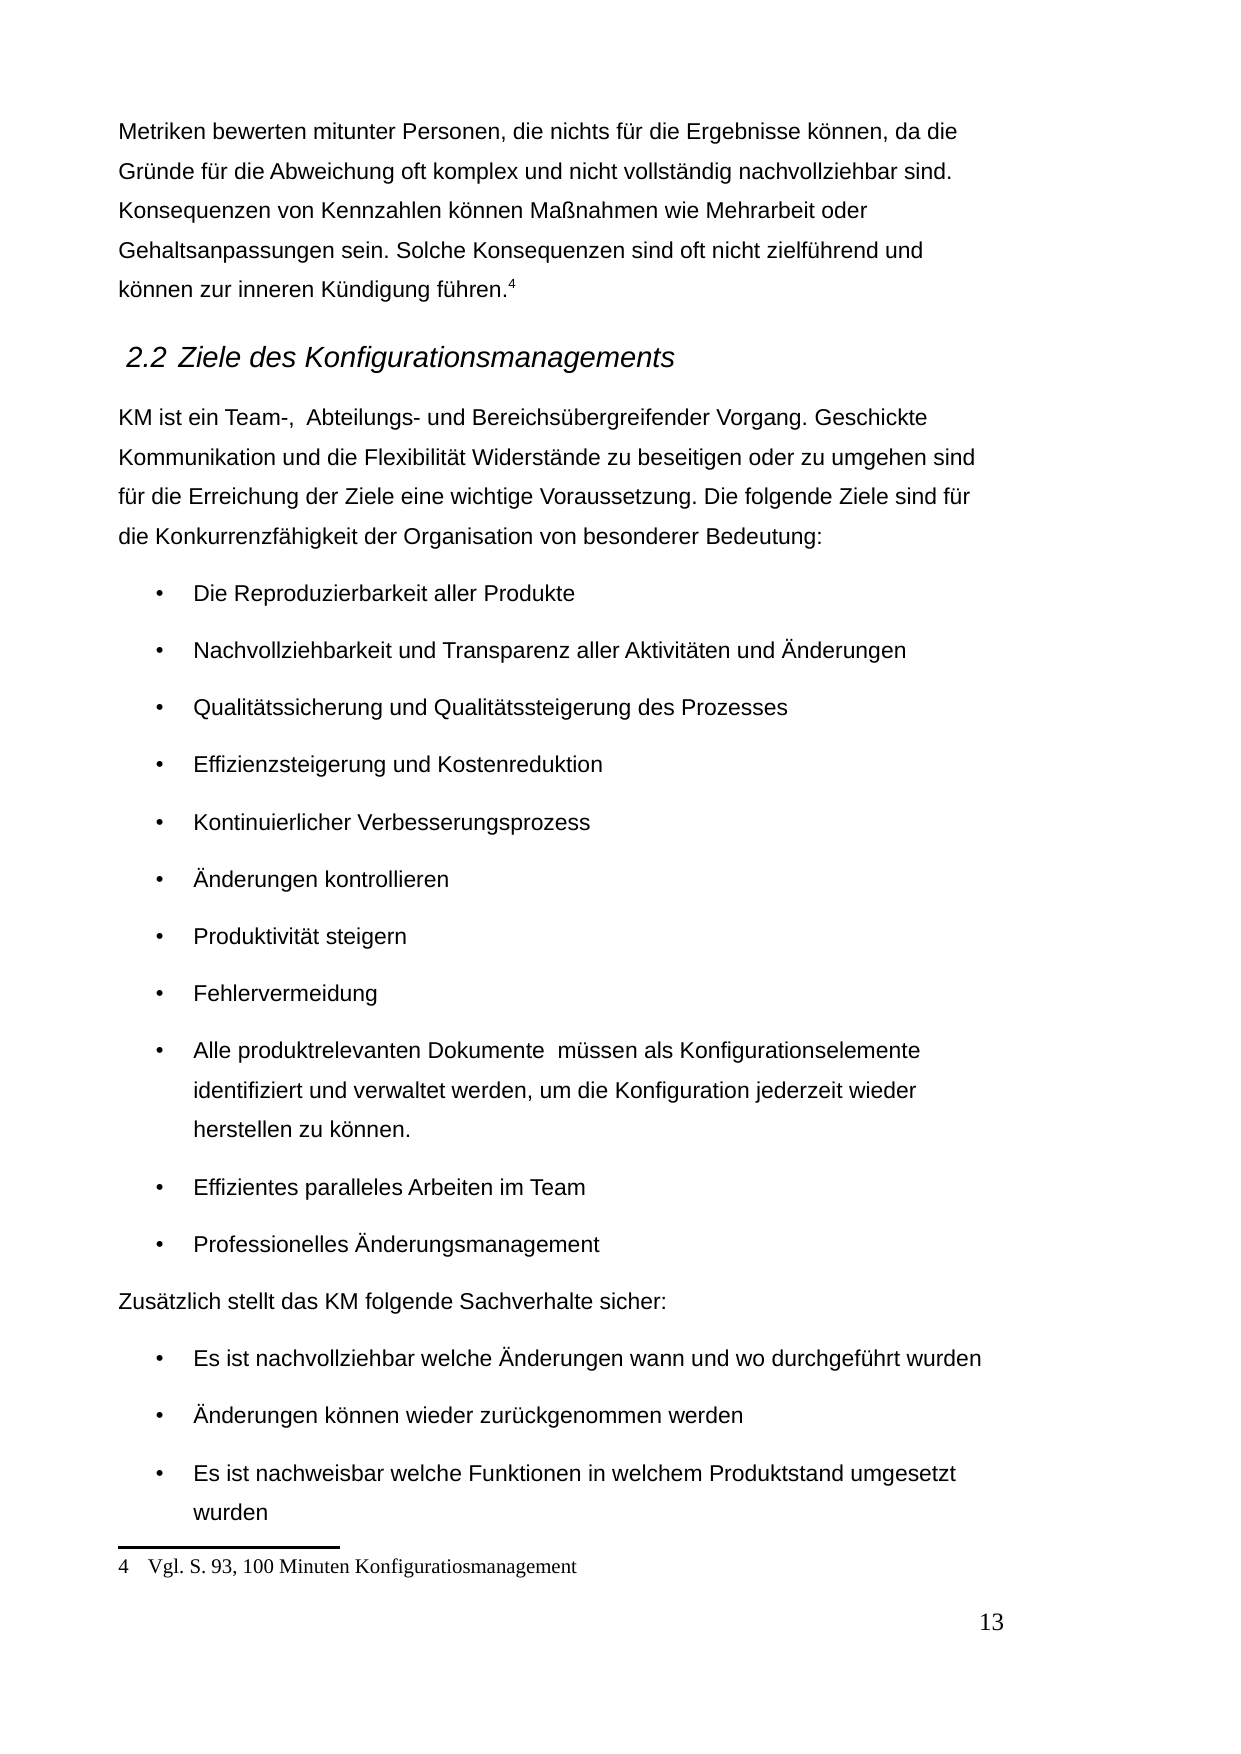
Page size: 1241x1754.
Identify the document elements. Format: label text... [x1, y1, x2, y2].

list Produktivität steigern [156, 923, 1004, 949]
list Es ist nachvollziehbar welche Änderungen wann und wo durchgeführt wurden [156, 1345, 1004, 1371]
list Professionelles Änderungsmanagement [156, 1231, 1004, 1257]
text Metriken bewerten mitunter Personen, die nichts für die Ergebnisse können, da die Gründe für die Abweichung oft komplex und nicht vollständig nachvollziehbar sind. Konsequenzen von Kennzahlen können Maßnahmen wie Mehrarbeit oder Gehaltsanpassungen sein. Solche Konsequenzen sind oft nicht zielführend und können zur inneren Kündigung führen. [118, 118, 1004, 302]
text Vgl. S. 93, 100 Minuten Konfiguratiosmanagement [118, 1553, 1004, 1578]
subtitle Ziele des Konfigurationsmanagements [118, 341, 1004, 374]
text Zusätzlich stellt das KM folgende Sachverhalte sicher: [118, 1288, 1004, 1314]
list Effizientes paralleles Arbeiten im Team [156, 1173, 1004, 1200]
list Änderungen können wieder zurückgenommen werden [156, 1402, 1004, 1429]
list Effizienzsteigerung und Kostenreduktion [156, 751, 1004, 778]
list Kontinuierlicher Verbesserungsprozess [156, 809, 1004, 835]
list Fehlervermeidung [156, 980, 1004, 1007]
list Qualitätssicherung und Qualitätssteigerung des Prozesses [156, 694, 1004, 721]
list Nachvollziehbarkeit und Transparenz aller Aktivitäten und Änderungen [156, 637, 1004, 663]
list Es ist nachweisbar welche Funktionen in welchem Produktstand umgesetzt wurden [156, 1459, 1004, 1525]
list Alle produktrelevanten Dokumente müssen als Konfigurationselemente identifiziert und verwaltet werden, um die Konfiguration jederzeit wieder herstellen zu können. [156, 1037, 1004, 1143]
list Änderungen kontrollieren [156, 866, 1004, 892]
list Die Reproduzierbarkeit aller Produkte [156, 580, 1004, 606]
text KM ist ein Team-, Abteilungs- und Bereichsübergreifender Vorgang. Geschickte Kommunikation und die Flexibilität Widerstände zu beseitigen oder zu umgehen sind für die Erreichung der Ziele eine wichtige Voraussetzung. Die folgende Ziele sind für die Konkurrenzfähigkeit der Organisation von besonderer Bedeutung: [118, 404, 1004, 549]
